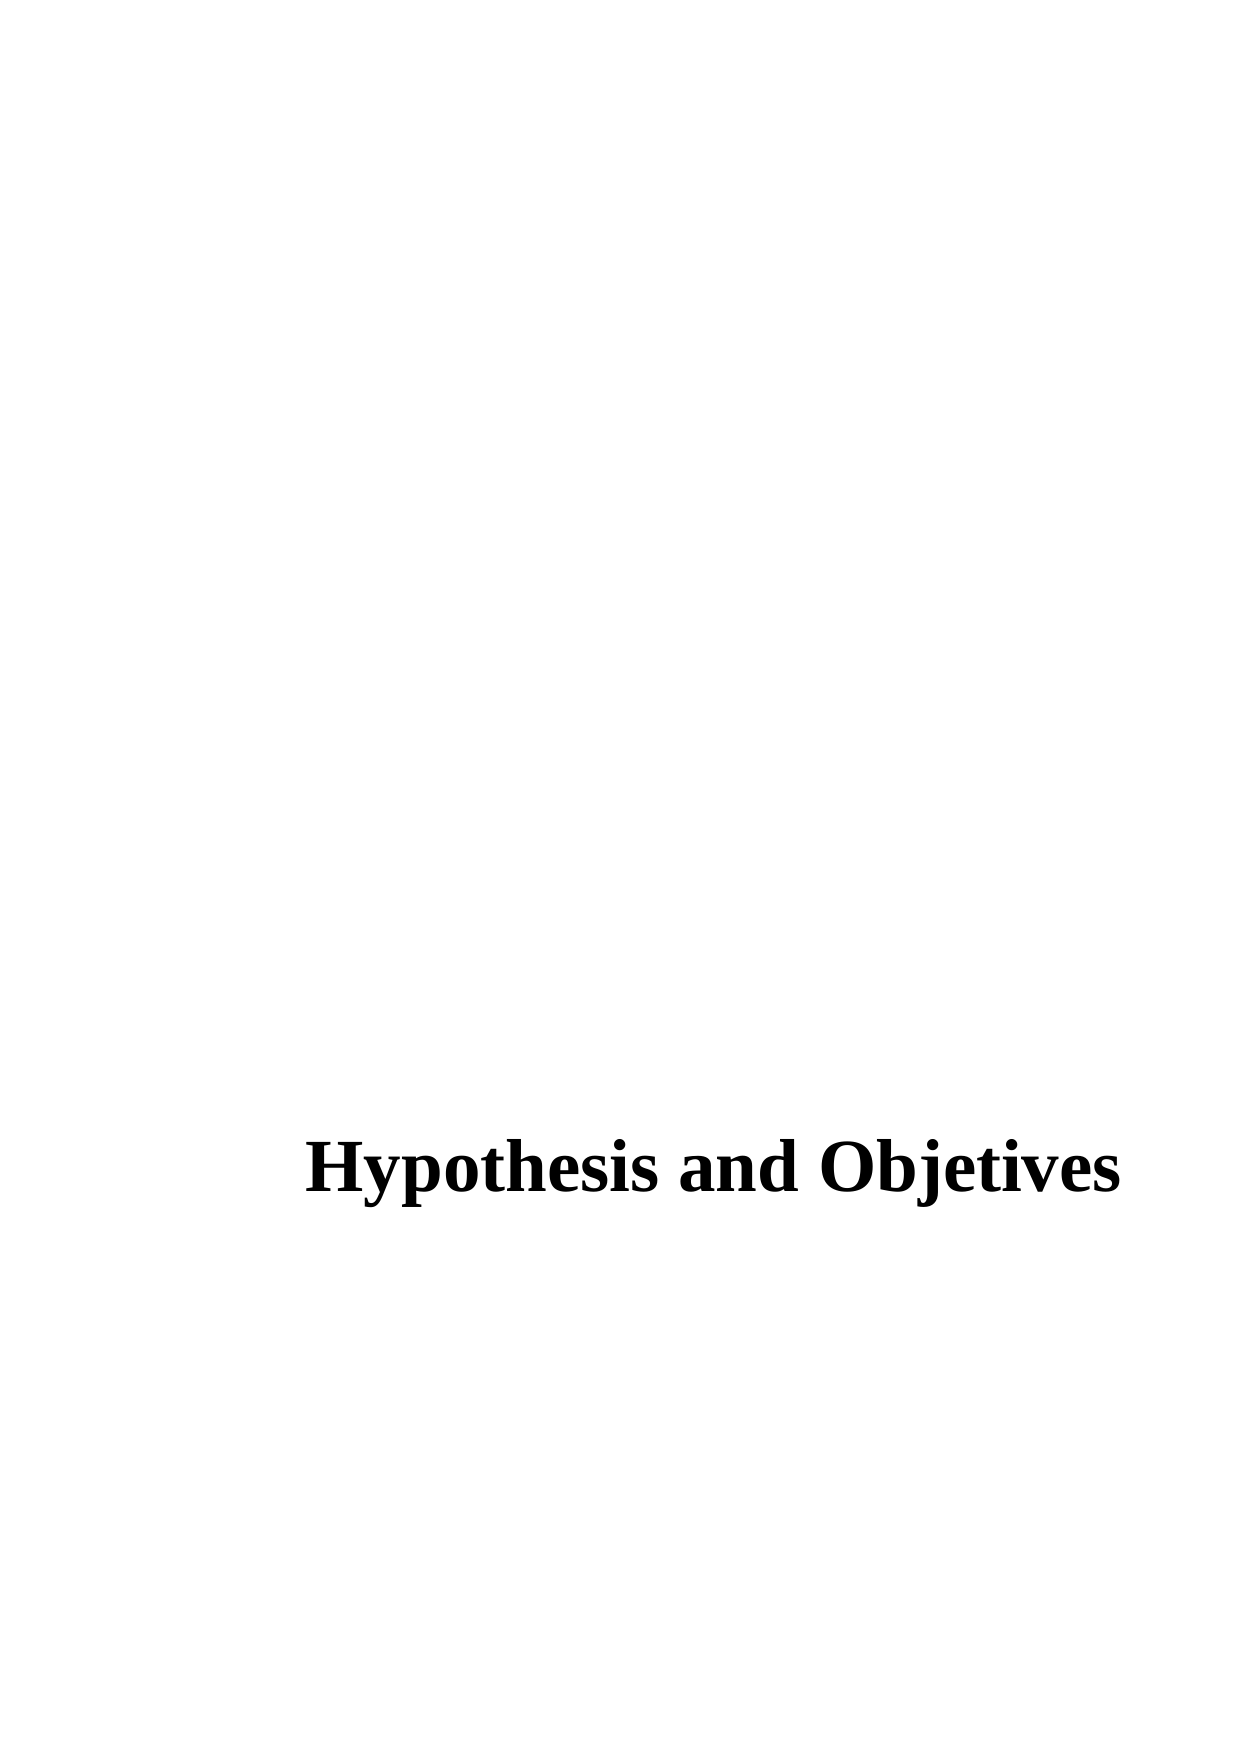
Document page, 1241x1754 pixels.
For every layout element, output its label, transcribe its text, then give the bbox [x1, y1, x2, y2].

subtitle Hypothesis and Objetives [118, 1121, 1122, 1208]
